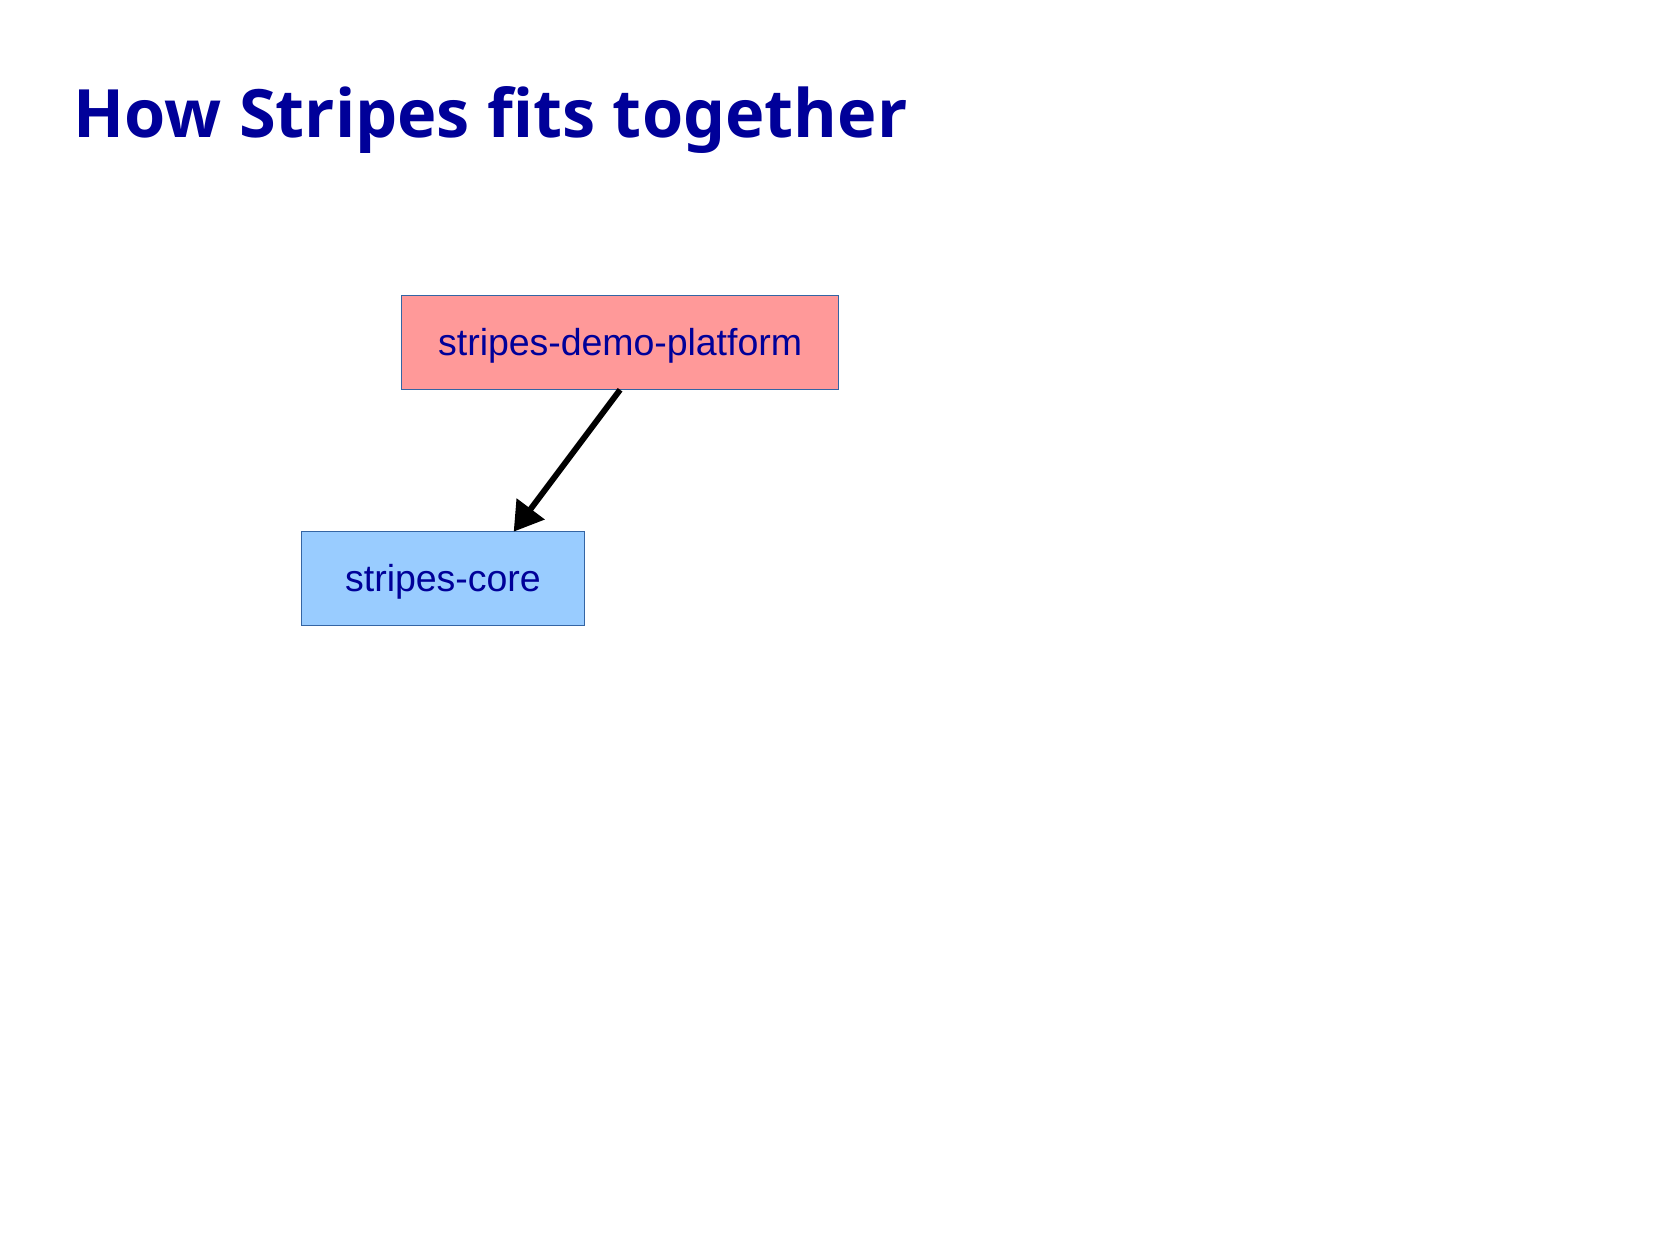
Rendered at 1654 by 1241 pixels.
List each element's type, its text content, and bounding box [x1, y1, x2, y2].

text_box stripes-core [301, 531, 585, 626]
text_box How Stripes fits together [59, 59, 868, 152]
text_box stripes-demo-platform [401, 295, 839, 390]
